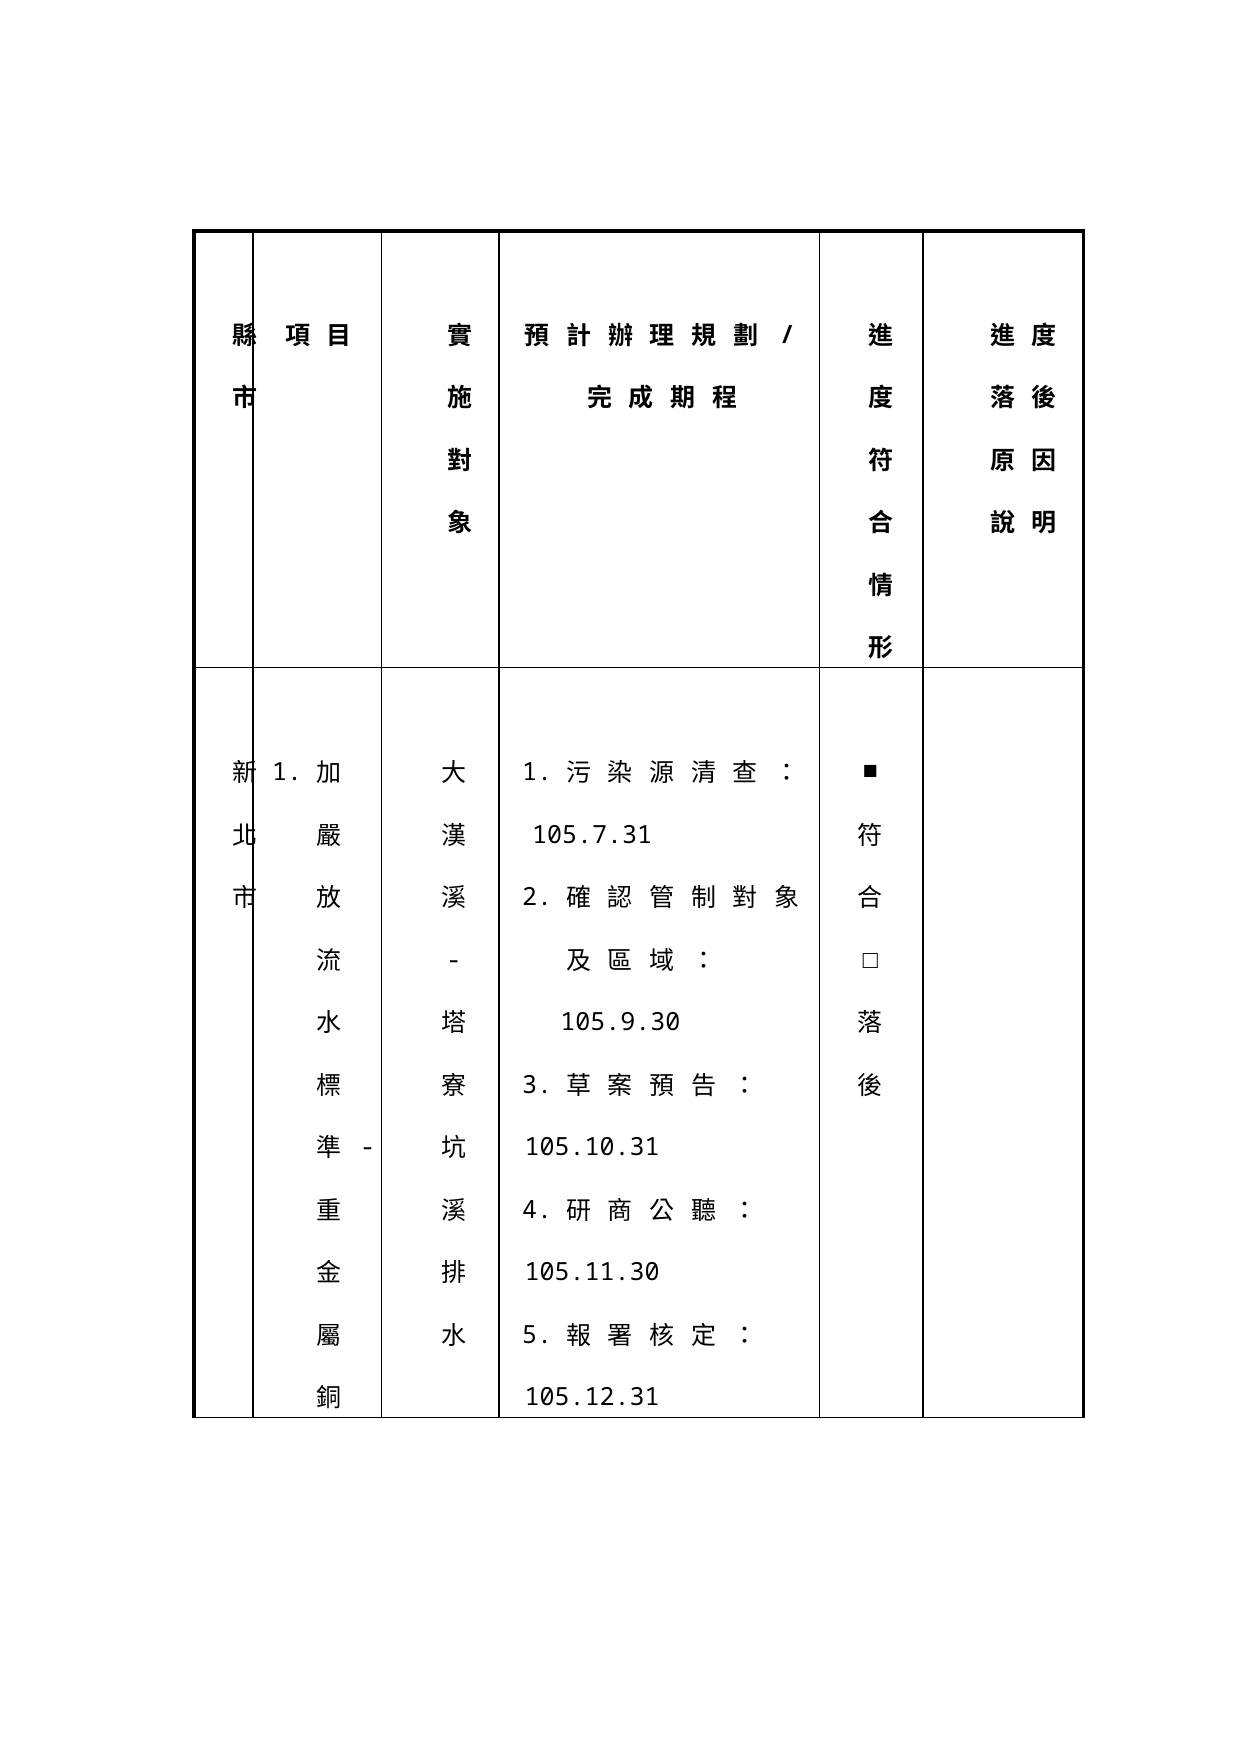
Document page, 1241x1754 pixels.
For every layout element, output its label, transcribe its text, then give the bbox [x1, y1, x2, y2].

table_cell 新北市 [196, 668, 252, 1417]
table_cell ■符合 □落後 [820, 668, 922, 1417]
table_cell 大漢溪-塔寮坑溪排水 [382, 668, 498, 1417]
table_header 預計辦理規劃/完成期程 [500, 233, 819, 667]
table_header 縣市 [196, 233, 252, 667]
table_header 項目 [254, 233, 381, 667]
table_header 實施對象 [382, 233, 498, 667]
table_header 進度符合情形 [820, 233, 922, 667]
table_cell [924, 668, 1082, 1417]
table_cell 1.污染源清查：105.7.31 2.確認管制對象及區域：105.9.30 3.草案預告：105.10.31 4.研商公聽：105.11.30 5.報署核定：105.12.31 [500, 668, 819, 1417]
table_cell 1.加嚴放流水標準-重金屬銅 [254, 668, 381, 1417]
table_header 進度落後原因說明 [924, 233, 1082, 667]
